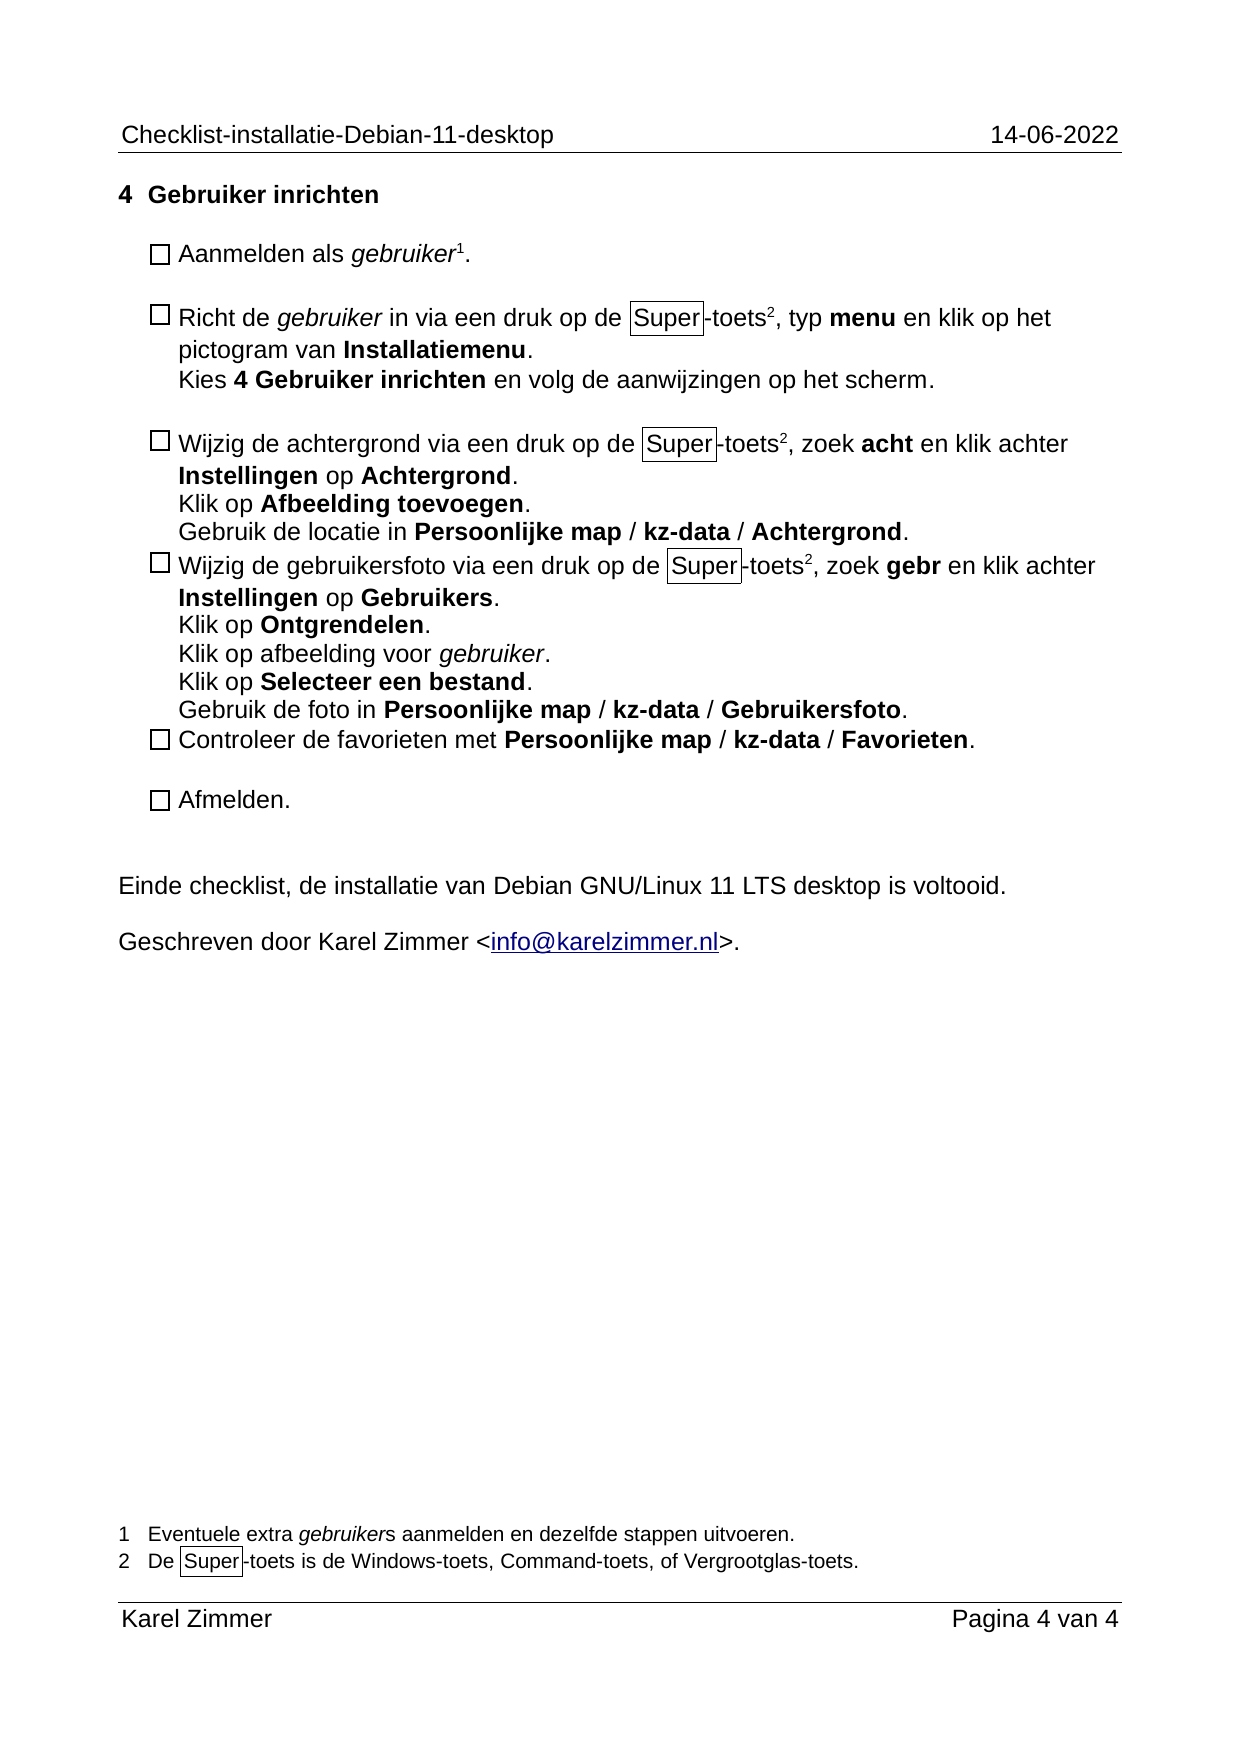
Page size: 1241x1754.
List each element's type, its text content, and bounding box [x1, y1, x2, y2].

table_cell Kies 4 Gebruiker inrichten en volg de aanwijzingen op het scherm. [177, 365, 1122, 395]
table_cell [141, 269, 177, 300]
table_cell [177, 755, 1122, 785]
table_cell Afmelden. [177, 785, 1122, 816]
table_header Aanmelden als gebruiker. [177, 239, 1122, 269]
table_cell Richt de gebruiker in via een druk op de Super-toets, typ menu en klik op het pictogram van Installatiemenu. [177, 300, 1122, 365]
table_cell Controleer de favorieten met Persoonlijke map / kz-data / Favorieten. [177, 725, 1122, 755]
table_cell [141, 785, 177, 816]
table_cell [141, 725, 177, 755]
table_cell [177, 395, 1122, 426]
table_cell Wijzig de achtergrond via een druk op de Super-toets2, zoek acht en klik achter Instellingen op Achtergrond. Klik op Afbeelding toevoegen. Gebruik de locatie in Persoonlijke map / kz-data / Achtergrond. [177, 426, 1122, 547]
table_header [141, 239, 177, 269]
table_cell [141, 426, 177, 547]
table_cell [141, 365, 177, 395]
table_cell [141, 300, 177, 365]
table_cell [141, 547, 177, 725]
table_cell [177, 269, 1122, 300]
list Gebruiker inrichten [118, 177, 1122, 211]
table_cell Wijzig de gebruikersfoto via een druk op de Super-toets2, zoek gebr en klik achter Instellingen op Gebruikers. Klik op Ontgrendelen. Klik op afbeelding voor gebruiker. Klik op Selecteer een bestand. Gebruik de foto in Persoonlijke map / kz-data / Gebruikersfoto. [177, 547, 1122, 725]
table_cell [141, 395, 177, 426]
text Einde checklist, de installatie van Debian GNU/Linux 11 LTS desktop is voltooid. [118, 872, 1122, 900]
text Geschreven door Karel Zimmer <info@karelzimmer.nl>. [118, 928, 1122, 956]
table_cell [141, 755, 177, 785]
